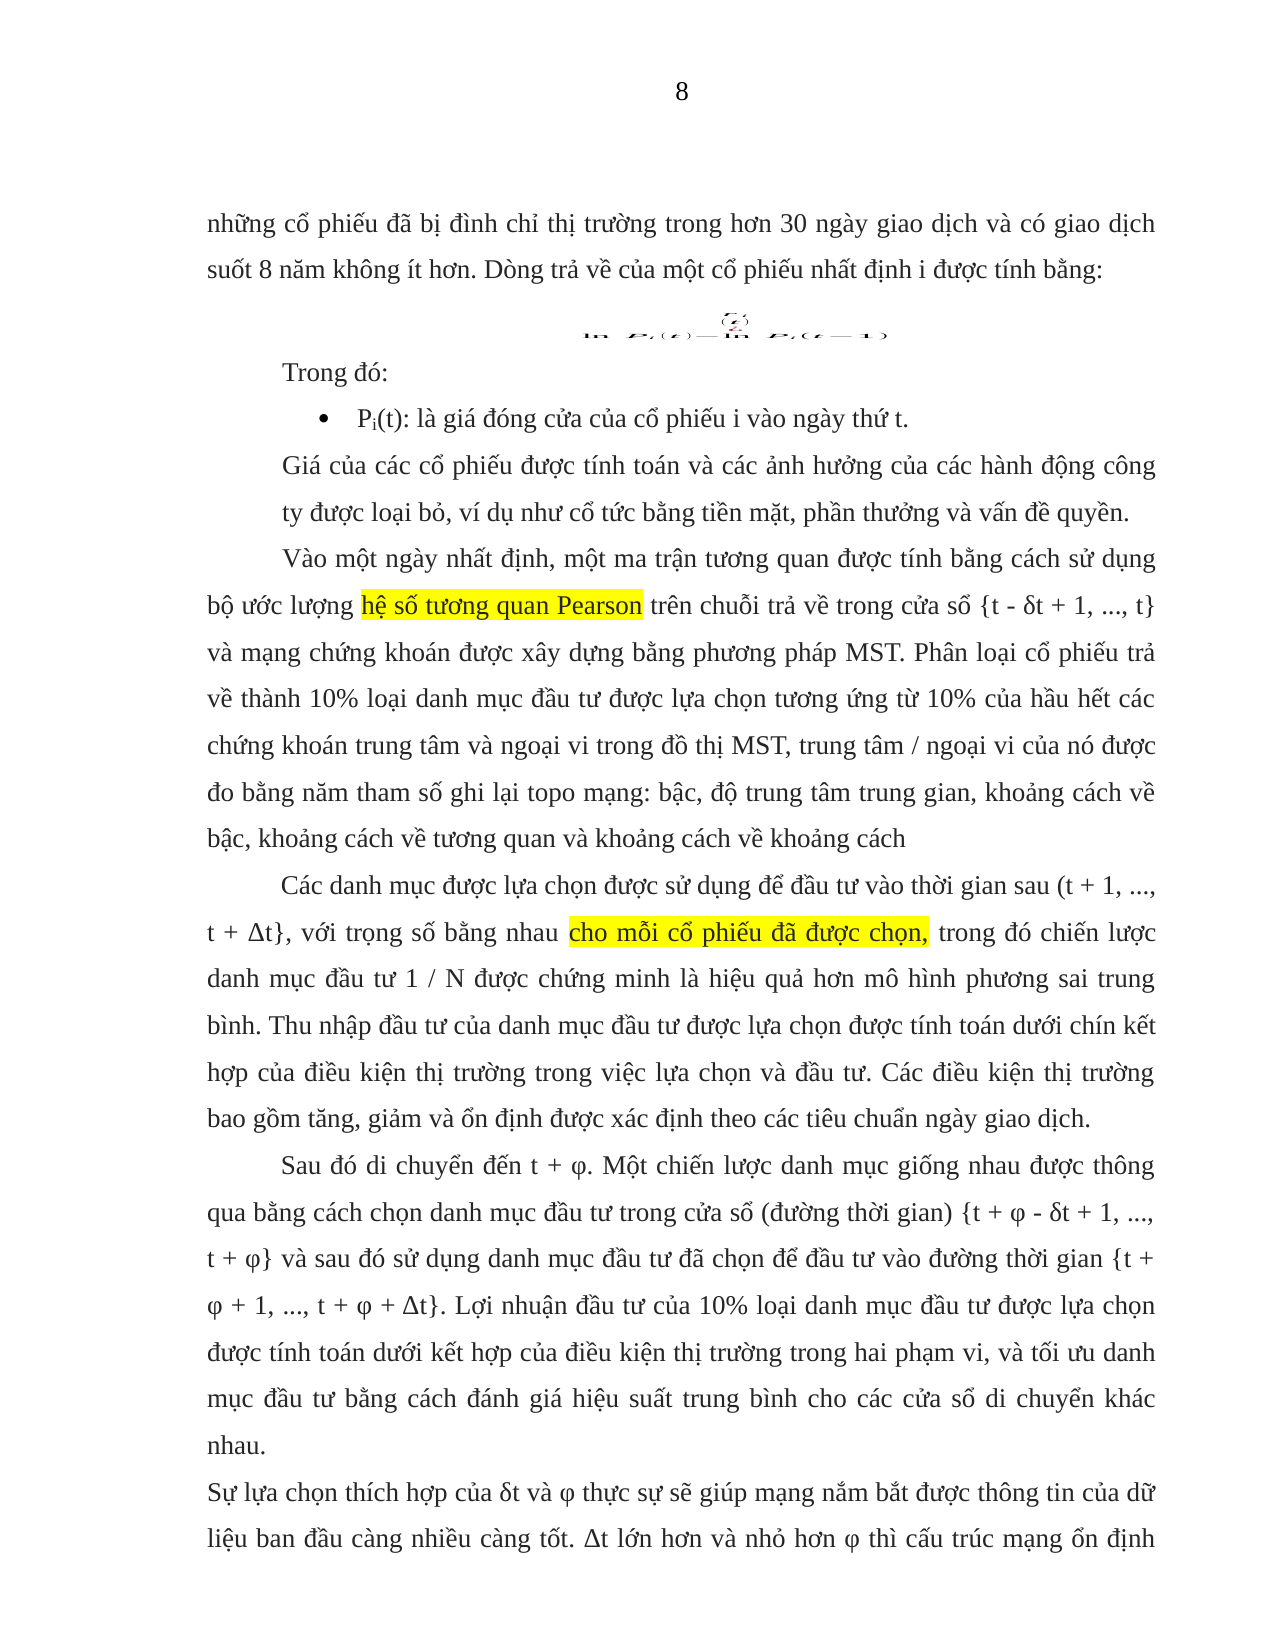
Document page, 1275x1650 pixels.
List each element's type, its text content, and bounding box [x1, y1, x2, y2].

text Sự lựa chọn thích hợp của δt và φ thực sự sẽ giúp mạng nắm bắt được thông tin của dữ liệu ban đầu càng nhiều càng tốt. Δt lớn hơn và nhỏ hơn φ thì cấu trúc mạng ổn định [207, 1476, 1157, 1554]
text Các danh mục được lựa chọn được sử dụng để đầu tư vào thời gian sau (t + 1, ..., t + Δt}, với trọng số bằng nhau cho mỗi cổ phiếu đã được chọn, trong đó chiến lược danh mục đầu tư 1 / N được chứng minh là hiệu quả hơn mô hình phương sai trung bình. Thu nhập đầu tư của danh mục đầu tư được lựa chọn được tính toán dưới chín kết hợp của điều kiện thị trường trong việc lựa chọn và đầu tư. Các điều kiện thị trường bao gồm tăng, giảm và ổn định được xác định theo các tiêu chuẩn ngày giao dịch. [207, 869, 1157, 1134]
text Sau đó di chuyển đến t + φ. Một chiến lược danh mục giống nhau được thông qua bằng cách chọn danh mục đầu tư trong cửa sổ (đường thời gian) {t + φ - δt + 1, ..., t + φ} và sau đó sử dụng danh mục đầu tư đã chọn để đầu tư vào đường thời gian {t + φ + 1, ..., t + φ + Δt}. Lợi nhuận đầu tư của 10% loại danh mục đầu tư được lựa chọn được tính toán dưới kết hợp của điều kiện thị trường trong hai phạm vi, và tối ưu danh mục đầu tư bằng cách đánh giá hiệu suất trung bình cho các cửa sổ di chuyển khác nhau. [207, 1149, 1157, 1460]
text Giá của các cổ phiếu được tính toán và các ảnh hưởng của các hành động công ty được loại bỏ, ví dụ như cổ tức bằng tiền mặt, phần thưởng và vấn đề quyền. [282, 449, 1157, 527]
text những cổ phiếu đã bị đình chỉ thị trường trong hơn 30 ngày giao dịch và có giao dịch suốt 8 năm không ít hơn. Dòng trả về của một cổ phiếu nhất định i được tính bằng: [207, 207, 1157, 284]
text Trong đó: [207, 356, 1157, 387]
text Vào một ngày nhất định, một ma trận tương quan được tính bằng cách sử dụng bộ ước lượng hệ số tương quan Pearson trên chuỗi trả về trong cửa sổ {t - δt + 1, ..., t} và mạng chứng khoán được xây dựng bằng phương pháp MST. Phân loại cổ phiếu trả về thành 10% loại danh mục đầu tư được lựa chọn tương ứng từ 10% của hầu hết các chứng khoán trung tâm và ngoại vi trong đồ thị MST, trung tâm / ngoại vi của nó được đo bằng năm tham số ghi lại topo mạng: bậc, độ trung tâm trung gian, khoảng cách về bậc, khoảng cách về tương quan và khoảng cách về khoảng cách [207, 542, 1157, 854]
list Pi(t): là giá đóng cửa của cổ phiếu i vào ngày thứ t. [319, 402, 1157, 434]
